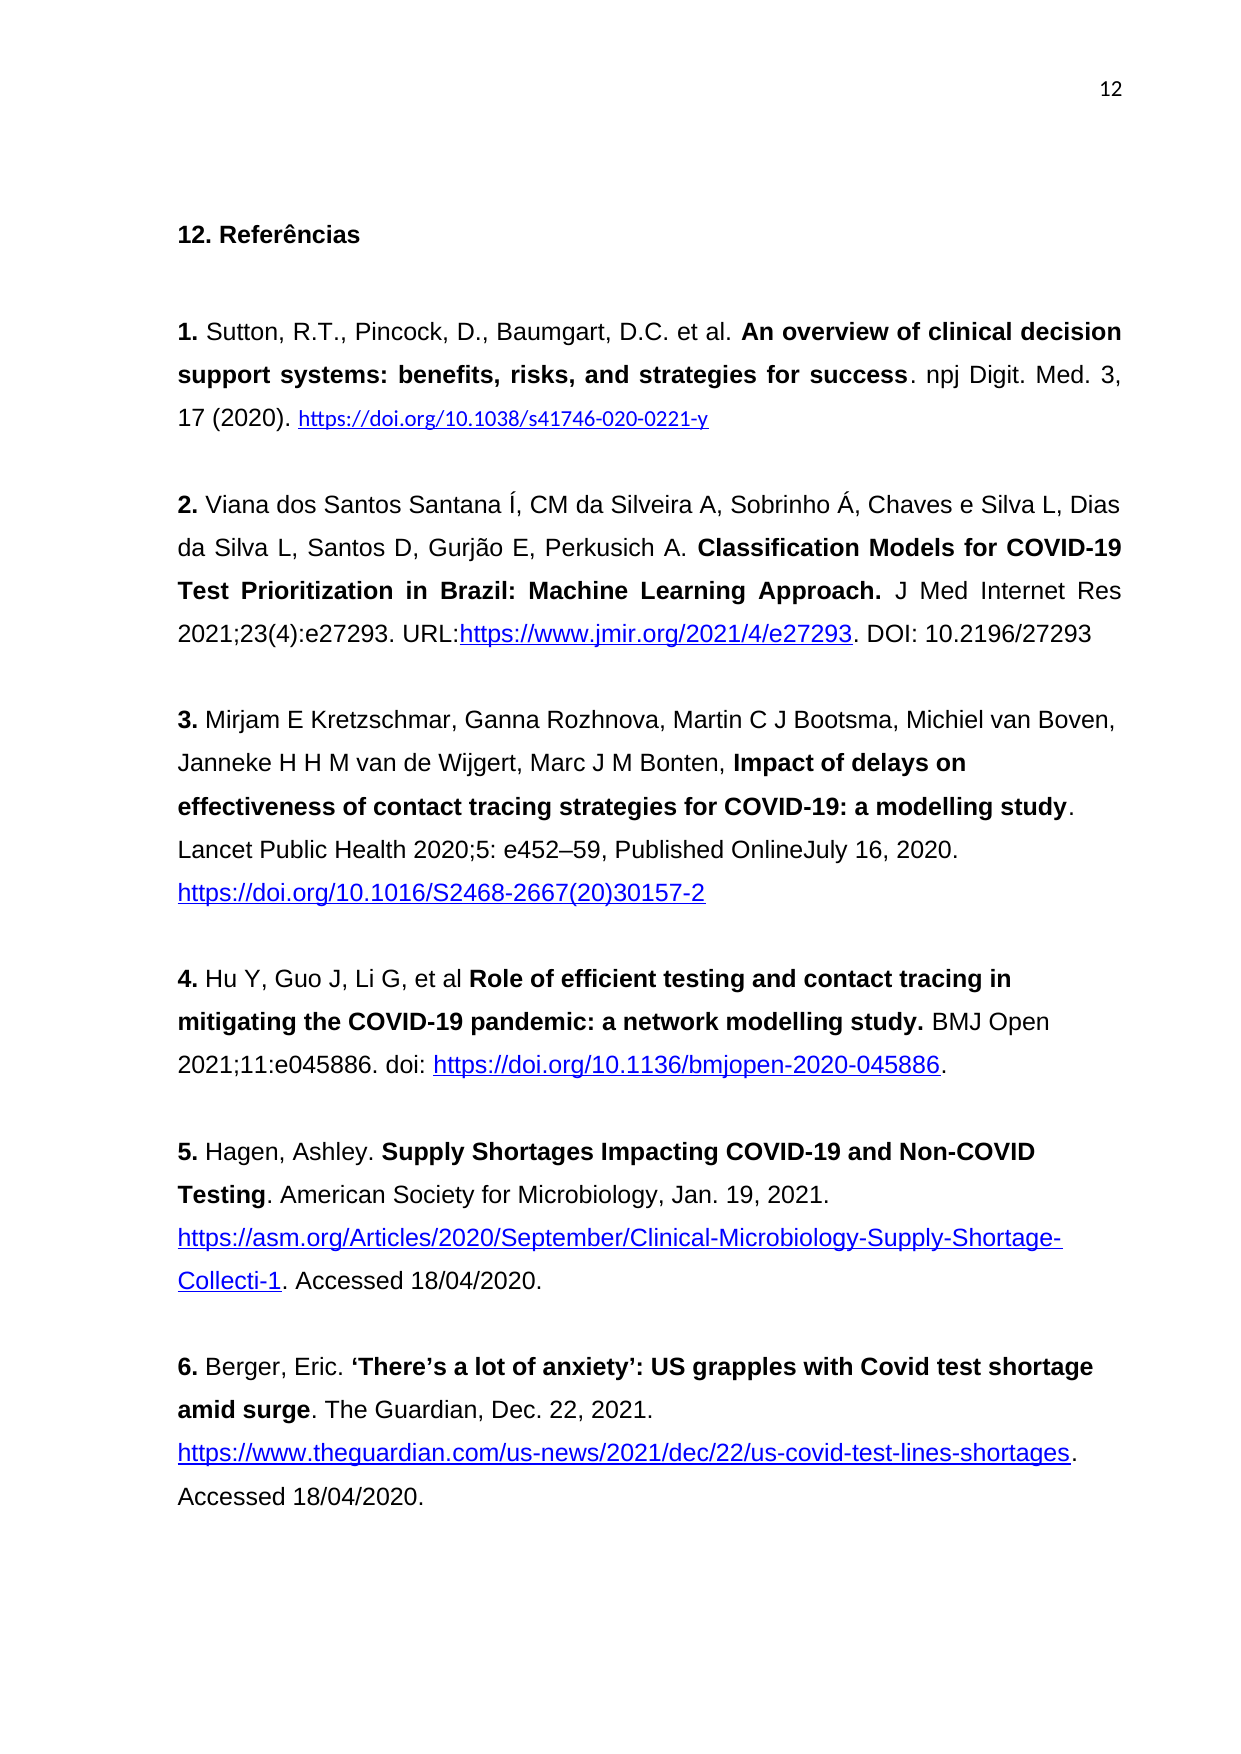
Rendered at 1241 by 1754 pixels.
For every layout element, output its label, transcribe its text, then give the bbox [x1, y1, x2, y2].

text 3. Mirjam E Kretzschmar, Ganna Rozhnova, Martin C J Bootsma, Michiel van Boven, Janneke H H M van de Wijgert, Marc J M Bonten, Impact of delays on effectiveness of contact tracing strategies for COVID-19: a modelling study. Lancet Public Health 2020;5: e452–59, Published OnlineJuly 16, 2020. https://doi.org/10.1016/S2468-2667(20)30157-2 [177, 705, 1122, 906]
text 4. Hu Y, Guo J, Li G, et al Role of efficient testing and contact tracing in mitigating the COVID-19 pandemic: a network modelling study. BMJ Open 2021;11:e045886. doi: https://doi.org/10.1136/bmjopen-2020-045886. [177, 964, 1122, 1079]
text 6. Berger, Eric. ‘There’s a lot of anxiety’: US grapples with Covid test shortage amid surge. The Guardian, Dec. 22, 2021. https://www.theguardian.com/us-news/2021/dec/22/us-covid-test-lines-shortages. Accessed 18/04/2020. [177, 1352, 1122, 1510]
subtitle 12. Referências [177, 220, 1122, 249]
text 5. Hagen, Ashley. Supply Shortages Impacting COVID-19 and Non-COVID Testing. American Society for Microbiology, Jan. 19, 2021. https://asm.org/Articles/2020/September/Clinical-Microbiology-Supply-Shortage-Collecti-1. Accessed 18/04/2020. [177, 1136, 1122, 1294]
text 2. Viana dos Santos Santana Í, CM da Silveira A, Sobrinho Á, Chaves e Silva L, Dias da Silva L, Santos D, Gurjão E, Perkusich A. Classification Models for COVID-19 Test Prioritization in Brazil: Machine Learning Approach. J Med Internet Res 2021;23(4):e27293. URL:https://www.jmir.org/2021/4/e27293. DOI: 10.2196/27293 [177, 489, 1122, 648]
text 1. Sutton, R.T., Pincock, D., Baumgart, D.C. et al. An overview of clinical decision support systems: benefits, risks, and strategies for success. npj Digit. Med. 3, 17 (2020). https://doi.org/10.1038/s41746-020-0221-y [177, 316, 1122, 432]
